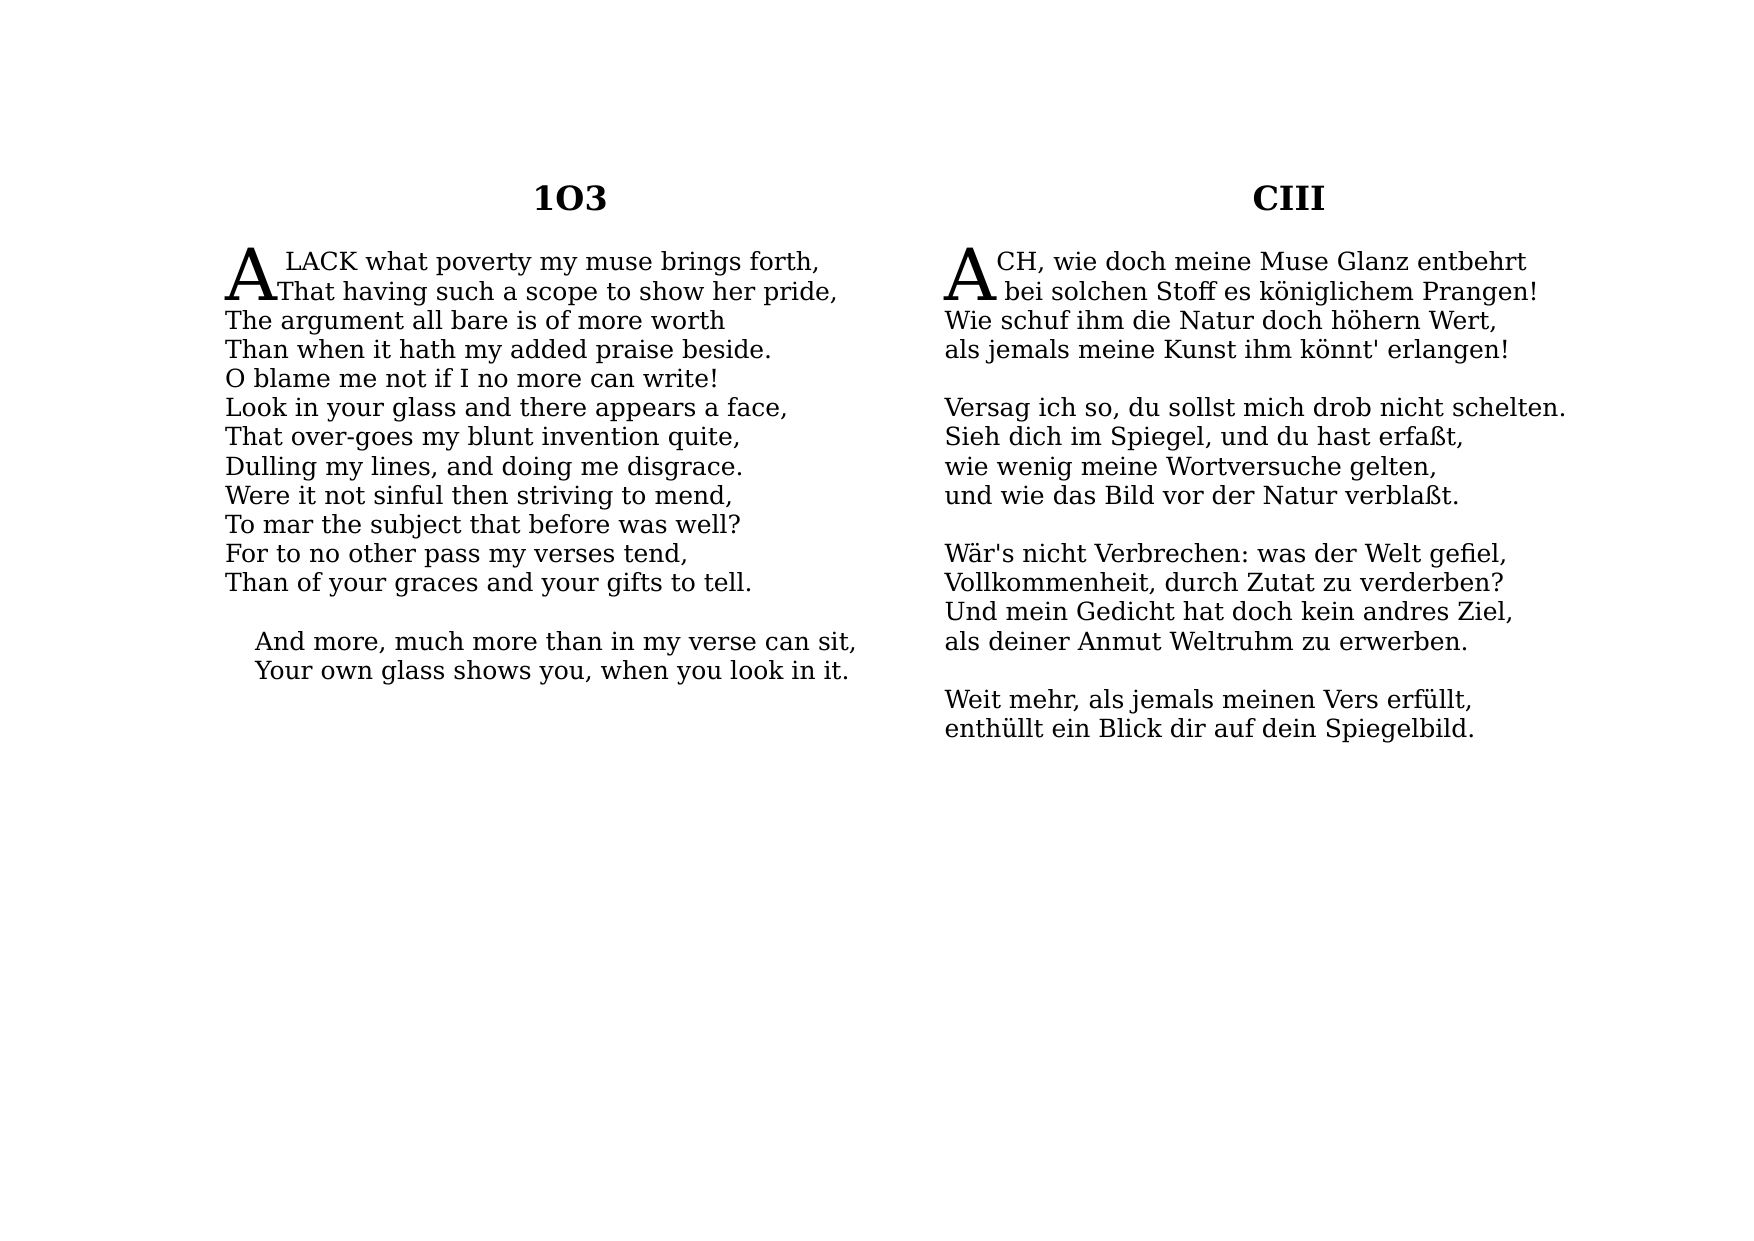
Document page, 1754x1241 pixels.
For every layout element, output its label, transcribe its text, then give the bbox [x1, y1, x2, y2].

text Weit mehr, als jemals meinen Vers erfüllt, enthüllt ein Blick dir auf dein Spiegelbild. [944, 685, 1633, 743]
text A LACK what poverty my muse brings forth, That having such a scope to show her pride, The argument all bare is of more worth Than when it hath my added praise beside. O blame me not if I no more can write! Look in your glass and there appears a face, That over-goes my blunt invention quite, Dulling my lines, and doing me disgrace. Were it not sinful then striving to mend, To mar the subject that before was well? For to no other pass my verses tend, Than of your graces and your gifts to tell. [225, 247, 914, 597]
text And more, much more than in my verse can sit, Your own glass shows you, when you look in it. [255, 627, 914, 685]
text Wär's nicht Verbrechen: was der Welt gefiel, Vollkommenheit, durch Zutat zu verderben? Und mein Gedicht hat doch kein andres Ziel, als deiner Anmut Weltruhm zu erwerben. [944, 539, 1633, 656]
text Versag ich so, du sollst mich drob nicht schelten. Sieh dich im Spiegel, und du hast erfaßt, wie wenig meine Wortversuche gelten, und wie das Bild vor der Natur verblaßt. [944, 393, 1633, 510]
text 1O3 [225, 179, 914, 218]
text ACH, wie doch meine Muse Glanz entbehrt bei solchen Stoff es königlichem Prangen! Wie schuf ihm die Natur doch höhern Wert, als jemals meine Kunst ihm könnt' erlangen! [944, 247, 1633, 364]
text CIII [944, 179, 1633, 218]
